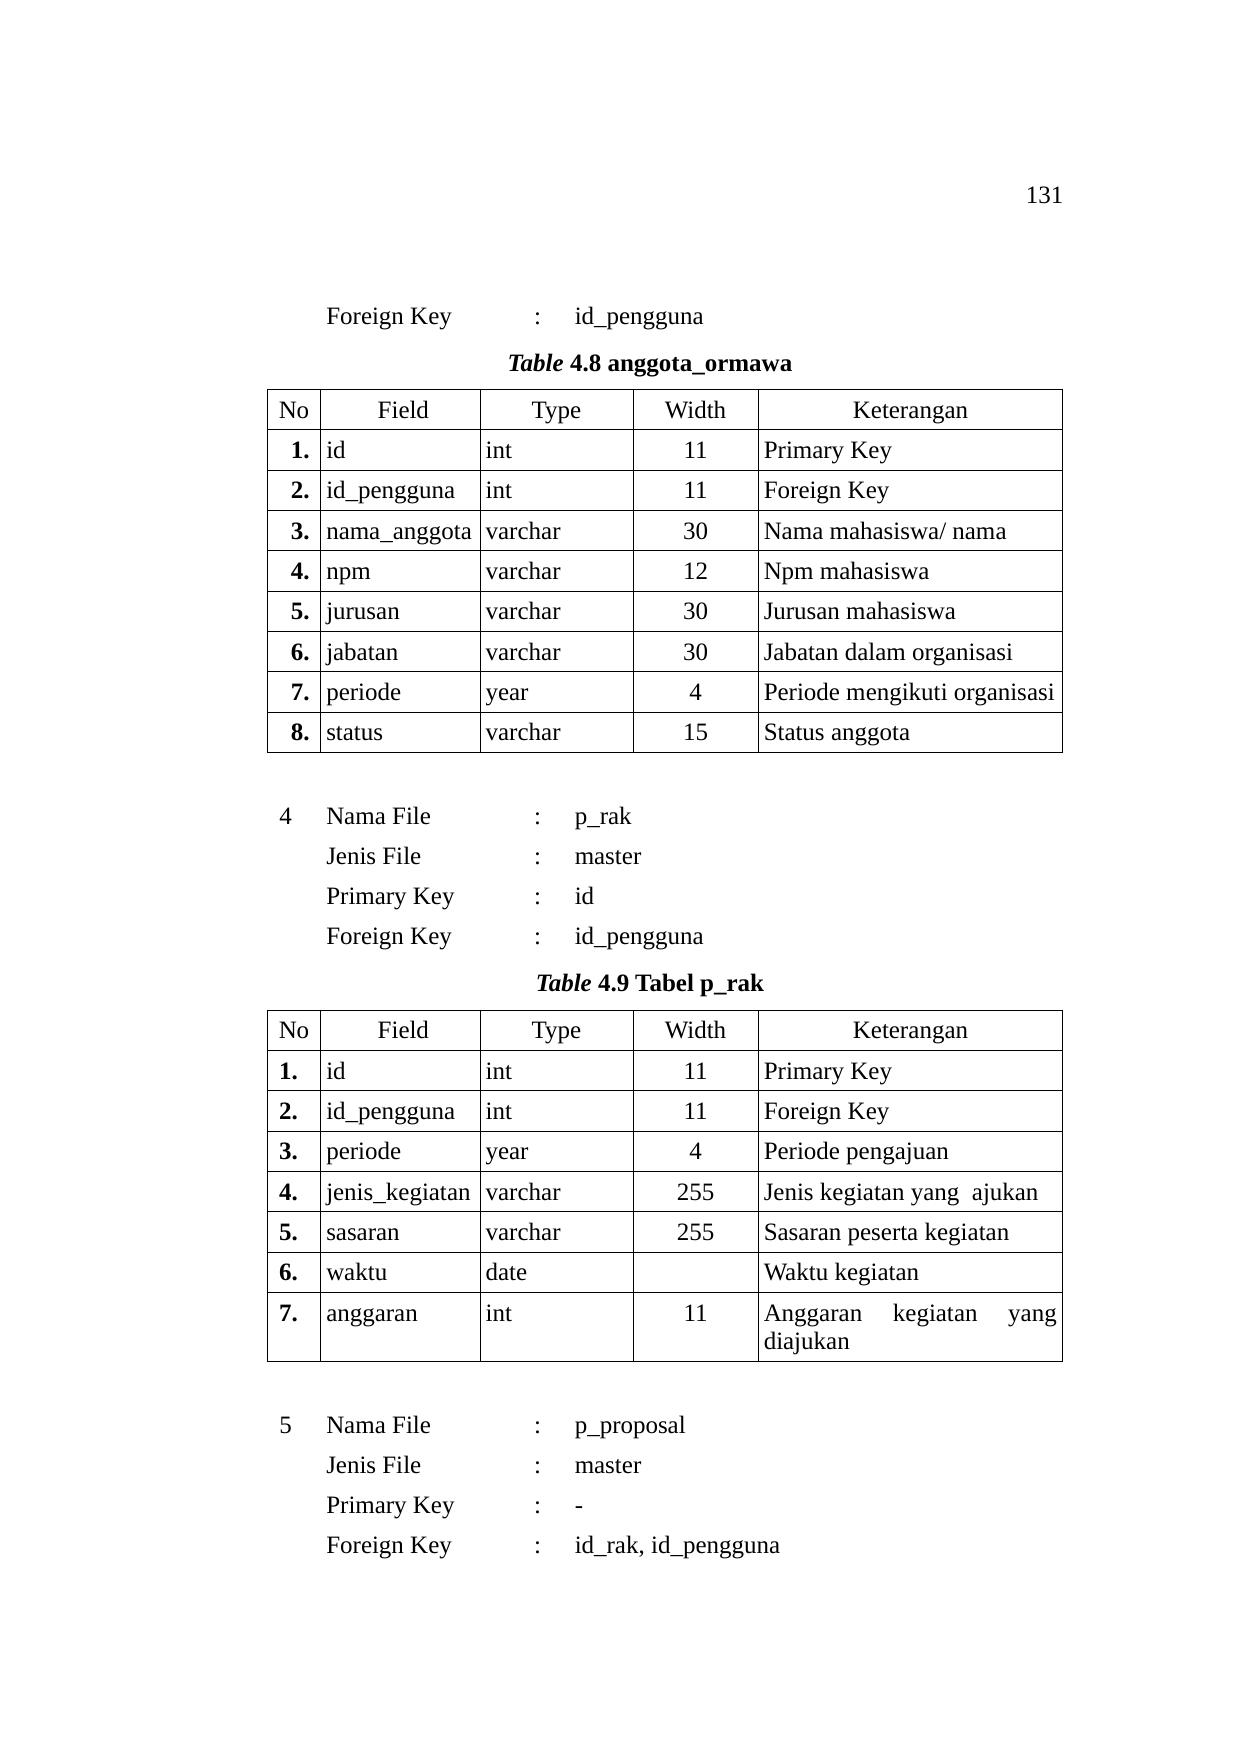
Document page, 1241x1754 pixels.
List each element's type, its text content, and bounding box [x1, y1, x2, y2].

table_cell jabatan [321, 632, 480, 671]
text Table 4.8 anggota_ormawa [236, 348, 1063, 377]
table_cell date [481, 1253, 633, 1292]
table_header : [528, 1404, 569, 1444]
table_cell master [569, 1444, 1062, 1484]
table_header Keterangan [759, 390, 1062, 429]
table_cell 12 [634, 551, 758, 591]
table_cell 4 [634, 1132, 758, 1171]
table_header Field [321, 390, 480, 429]
table_cell [268, 672, 320, 712]
table_cell [268, 1051, 320, 1090]
table_cell : [528, 835, 569, 876]
table_cell year [481, 1132, 633, 1171]
table_cell [268, 1172, 320, 1211]
table_cell [268, 1253, 320, 1292]
table_cell id [569, 876, 1062, 916]
table_cell - [569, 1485, 1062, 1525]
table_cell [274, 1525, 320, 1565]
table_cell waktu [321, 1253, 480, 1292]
table_cell Foreign Key [759, 1091, 1062, 1131]
table_cell Primary Key [320, 1485, 528, 1525]
table_cell [274, 876, 320, 916]
table_cell [274, 1444, 320, 1484]
table_cell anggaran [321, 1293, 480, 1361]
table_cell nama_anggota [321, 511, 480, 550]
table_cell status [321, 713, 480, 752]
table_header : [528, 795, 569, 835]
table_cell [268, 1293, 320, 1361]
table_cell 11 [634, 1051, 758, 1090]
table_cell sasaran [321, 1212, 480, 1252]
table_cell [268, 511, 320, 550]
table_cell [634, 1253, 758, 1292]
table_cell 30 [634, 511, 758, 550]
table_cell Jurusan mahasiswa [759, 592, 1062, 631]
table_cell : [528, 916, 569, 956]
table_cell id_pengguna [569, 916, 1062, 956]
table_cell [268, 471, 320, 510]
table_header Type [481, 390, 633, 429]
table_cell 11 [634, 471, 758, 510]
table_header p_rak [569, 795, 1062, 835]
table_header Keterangan [759, 1011, 1062, 1050]
table_cell int [481, 430, 633, 470]
table_cell id [321, 1051, 480, 1090]
table_cell [268, 1091, 320, 1131]
table_cell 11 [634, 430, 758, 470]
table_cell Jenis kegiatan yang ajukan [759, 1172, 1062, 1211]
table_cell Npm mahasiswa [759, 551, 1062, 591]
table_cell id_pengguna [321, 471, 480, 510]
table_cell [274, 295, 320, 335]
table_cell Jenis File [320, 1444, 528, 1484]
table_header Width [634, 390, 758, 429]
table_cell id_pengguna [569, 295, 1062, 335]
table_header p_proposal [569, 1404, 1062, 1444]
table_cell varchar [481, 511, 633, 550]
table_cell 11 [634, 1091, 758, 1131]
table_cell [274, 835, 320, 876]
table_cell int [481, 1091, 633, 1131]
table_cell int [481, 1051, 633, 1090]
table_cell varchar [481, 713, 633, 752]
table_cell 11 [634, 1293, 758, 1361]
table_cell [268, 1212, 320, 1252]
table_cell id [321, 430, 480, 470]
table_cell [268, 632, 320, 671]
table_cell Waktu kegiatan [759, 1253, 1062, 1292]
table_cell periode [321, 672, 480, 712]
table_cell periode [321, 1132, 480, 1171]
table_cell id_pengguna [321, 1091, 480, 1131]
table_cell master [569, 835, 1062, 876]
table_cell Periode pengajuan [759, 1132, 1062, 1171]
table_cell Primary Key [320, 876, 528, 916]
table_header Nama File [320, 1404, 528, 1444]
table_header 5 [274, 1404, 320, 1444]
table_cell : [528, 1525, 569, 1565]
table_cell 255 [634, 1212, 758, 1252]
table_cell 255 [634, 1172, 758, 1211]
table_header Field [321, 1011, 480, 1050]
table_cell 15 [634, 713, 758, 752]
table_header Nama File [320, 795, 528, 835]
table_cell Foreign Key [320, 916, 528, 956]
table_cell Sasaran peserta kegiatan [759, 1212, 1062, 1252]
table_cell 4 [634, 672, 758, 712]
table_cell [268, 713, 320, 752]
table_cell varchar [481, 592, 633, 631]
table_cell year [481, 672, 633, 712]
table_cell varchar [481, 632, 633, 671]
table_cell Primary Key [759, 430, 1062, 470]
table_header No [268, 390, 320, 429]
table_cell [274, 1485, 320, 1525]
table_cell Nama mahasiswa/ nama [759, 511, 1062, 550]
table_cell [268, 551, 320, 591]
table_cell Status anggota [759, 713, 1062, 752]
table_cell varchar [481, 1212, 633, 1252]
table_cell varchar [481, 1172, 633, 1211]
table_cell Foreign Key [759, 471, 1062, 510]
table_header 4 [274, 795, 320, 835]
table_cell : [528, 1444, 569, 1484]
table_cell npm [321, 551, 480, 591]
table_cell : [528, 1485, 569, 1525]
table_cell 30 [634, 592, 758, 631]
table_cell jurusan [321, 592, 480, 631]
table_cell Foreign Key [320, 295, 528, 335]
table_cell [268, 430, 320, 470]
table_cell 30 [634, 632, 758, 671]
table_cell int [481, 471, 633, 510]
table_cell : [528, 295, 569, 335]
table_cell Anggaran kegiatan yang diajukan [759, 1293, 1062, 1361]
table_cell [274, 916, 320, 956]
table_cell Jenis File [320, 835, 528, 876]
table_cell [268, 1132, 320, 1171]
table_cell Periode mengikuti organisasi [759, 672, 1062, 712]
table_cell Jabatan dalam organisasi [759, 632, 1062, 671]
table_cell int [481, 1293, 633, 1361]
table_cell varchar [481, 551, 633, 591]
table_header No [268, 1011, 320, 1050]
text Table 4.9 Tabel p_rak [236, 968, 1063, 997]
table_cell : [528, 876, 569, 916]
table_cell Primary Key [759, 1051, 1062, 1090]
table_cell jenis_kegiatan [321, 1172, 480, 1211]
table_header Type [481, 1011, 633, 1050]
table_cell Foreign Key [320, 1525, 528, 1565]
table_header Width [634, 1011, 758, 1050]
table_cell id_rak, id_pengguna [569, 1525, 1062, 1565]
table_cell [268, 592, 320, 631]
